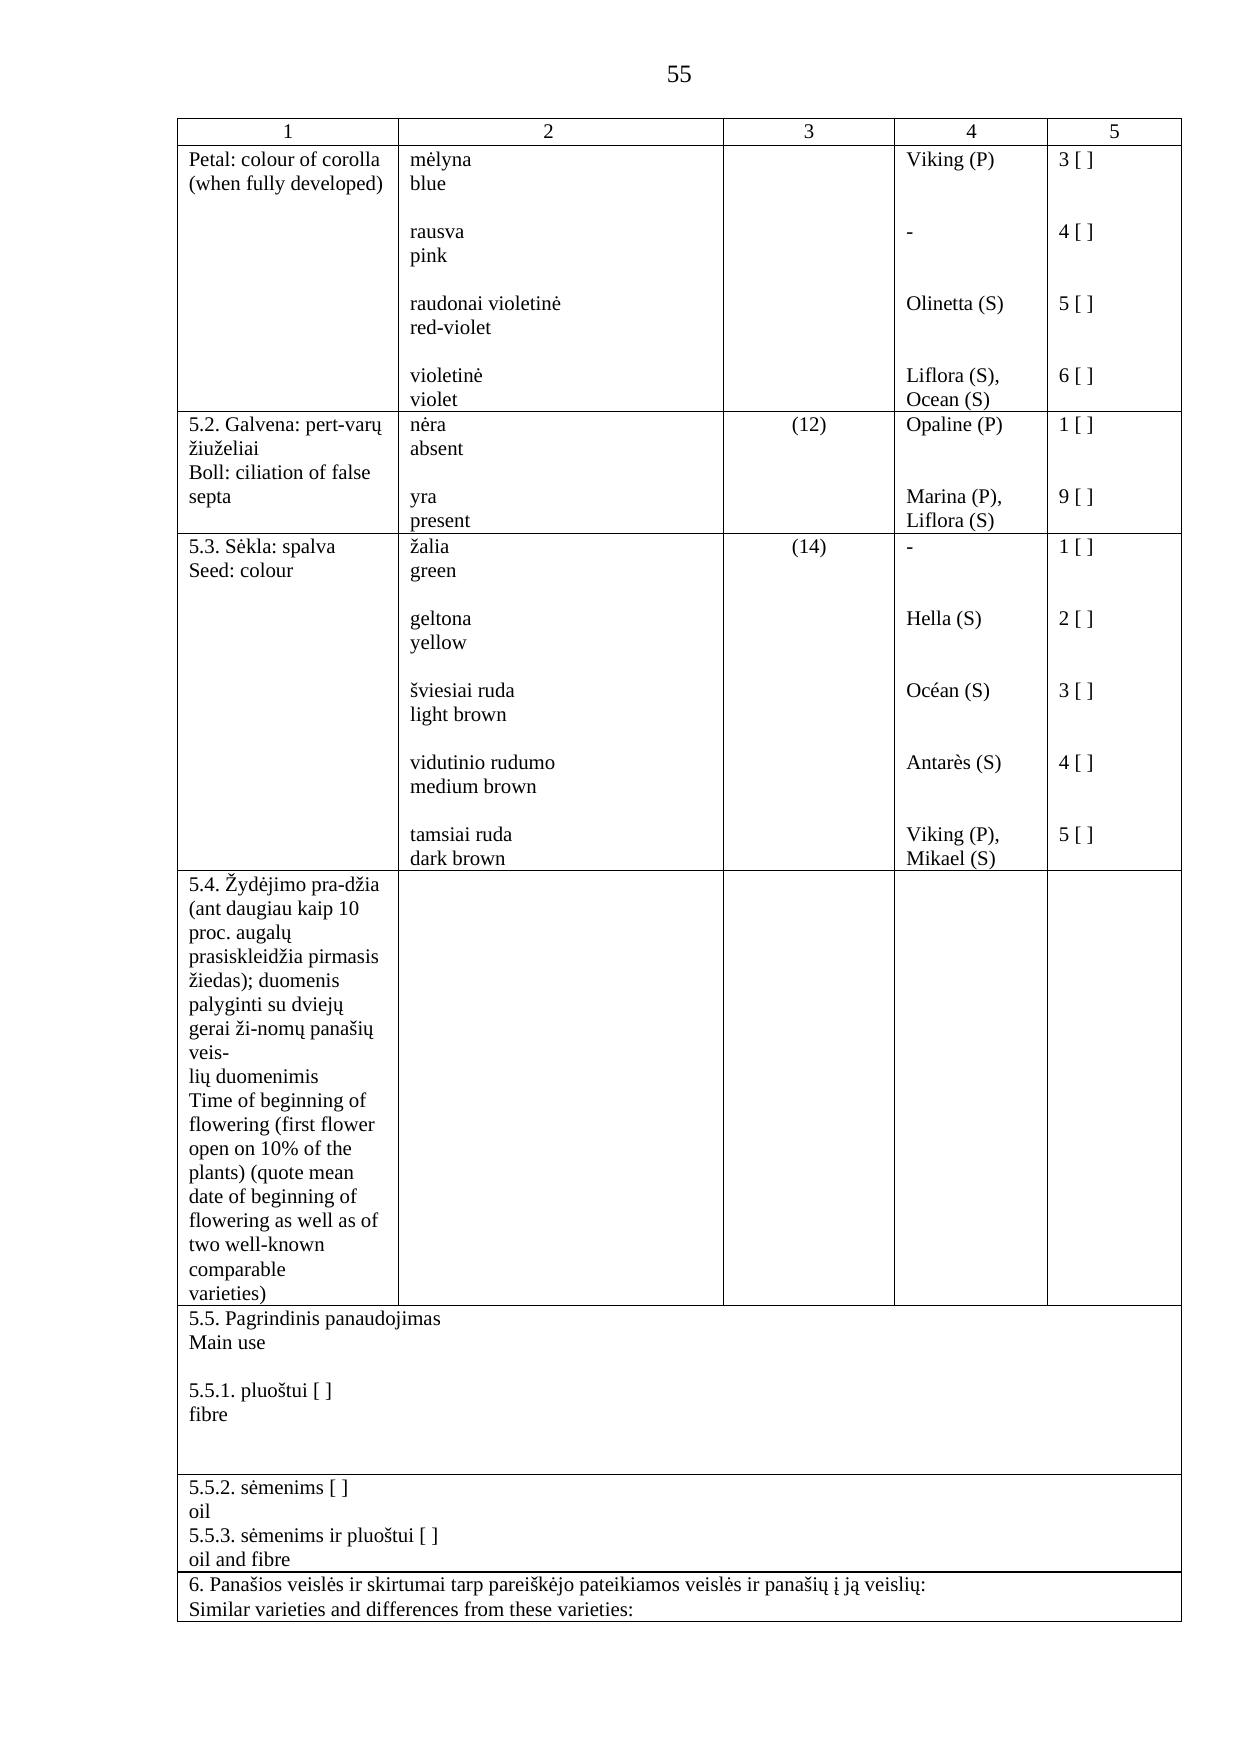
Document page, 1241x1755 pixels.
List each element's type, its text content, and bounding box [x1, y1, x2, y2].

table_cell 1 [178, 119, 398, 145]
table_cell [698, 534, 723, 870]
table_cell [895, 871, 1047, 1088]
table_cell 5.5. Pagrindinis panaudojimas Main use 5.5.1. pluoštui [ ] fibre [178, 1306, 1181, 1474]
table_cell [1048, 871, 1181, 1088]
table_cell Time of beginning of flowering (first flower open on 10% of the plants) (quote mean date of beginning of flowering as well as of two well-known comparable varieties) [178, 1088, 398, 1304]
table_cell [399, 1088, 698, 1304]
table_cell [724, 146, 894, 411]
table_cell Petal: colour of corolla (when fully developed) [178, 146, 398, 411]
table_cell [399, 871, 698, 1088]
table_cell žalia green geltona yellow šviesiai ruda light brown vidutinio rudumo medium brown tamsiai ruda dark brown [399, 534, 698, 870]
table_cell 3 [724, 119, 894, 145]
table_cell [698, 871, 723, 1088]
table_cell 1 [ ] 2 [ ] 3 [ ] 4 [ ] 5 [ ] [1048, 534, 1181, 870]
table_cell 5 [1048, 119, 1181, 145]
table_cell [724, 871, 894, 1088]
table_cell 2 [399, 119, 698, 145]
table_cell (14) [724, 534, 894, 870]
table_cell [698, 146, 723, 411]
table_cell Opaline (P) Marina (P), Liflora (S) [895, 412, 1047, 532]
table_cell 5.3. Sėkla: spalva Seed: colour [178, 534, 398, 870]
table_cell 5.5.2. sėmenims [ ] oil 5.5.3. sėmenims ir pluoštui [ ] oil and fibre [178, 1475, 1181, 1571]
table_cell 6. Panašios veislės ir skirtumai tarp pareiškėjo pateikiamos veislės ir panašių į ją veislių: Similar varieties and differences from these varieties: [178, 1573, 1181, 1621]
table_cell - Hella (S) Océan (S) Antarès (S) Viking (P), Mikael (S) [895, 534, 1047, 870]
table_cell [895, 1088, 1047, 1304]
table_cell [698, 412, 723, 532]
table_cell 1 [ ] 9 [ ] [1048, 412, 1181, 532]
table_cell 5.2. Galvena: pert-varų žiuželiai Boll: ciliation of false septa [178, 412, 398, 532]
table_cell Viking (P) - Olinetta (S) Liflora (S), Ocean (S) [895, 146, 1047, 411]
table_cell 4 [895, 119, 1047, 145]
table_cell mėlyna blue rausva pink raudonai violetinė red-violet violetinė violet [399, 146, 698, 411]
table_cell [698, 119, 723, 145]
table_cell nėra absent yra present [399, 412, 698, 532]
table_cell 3 [ ] 4 [ ] 5 [ ] 6 [ ] [1048, 146, 1181, 411]
table_cell (12) [724, 412, 894, 532]
table_cell [698, 1088, 723, 1304]
table_cell [1048, 1088, 1181, 1304]
table_cell [724, 1088, 894, 1304]
table_cell 5.4. Žydėjimo pra-džia (ant daugiau kaip 10 proc. augalų prasiskleidžia pirmasis žiedas); duomenis palyginti su dviejų gerai ži-nomų panašių veis- lių duomenimis [178, 871, 398, 1088]
